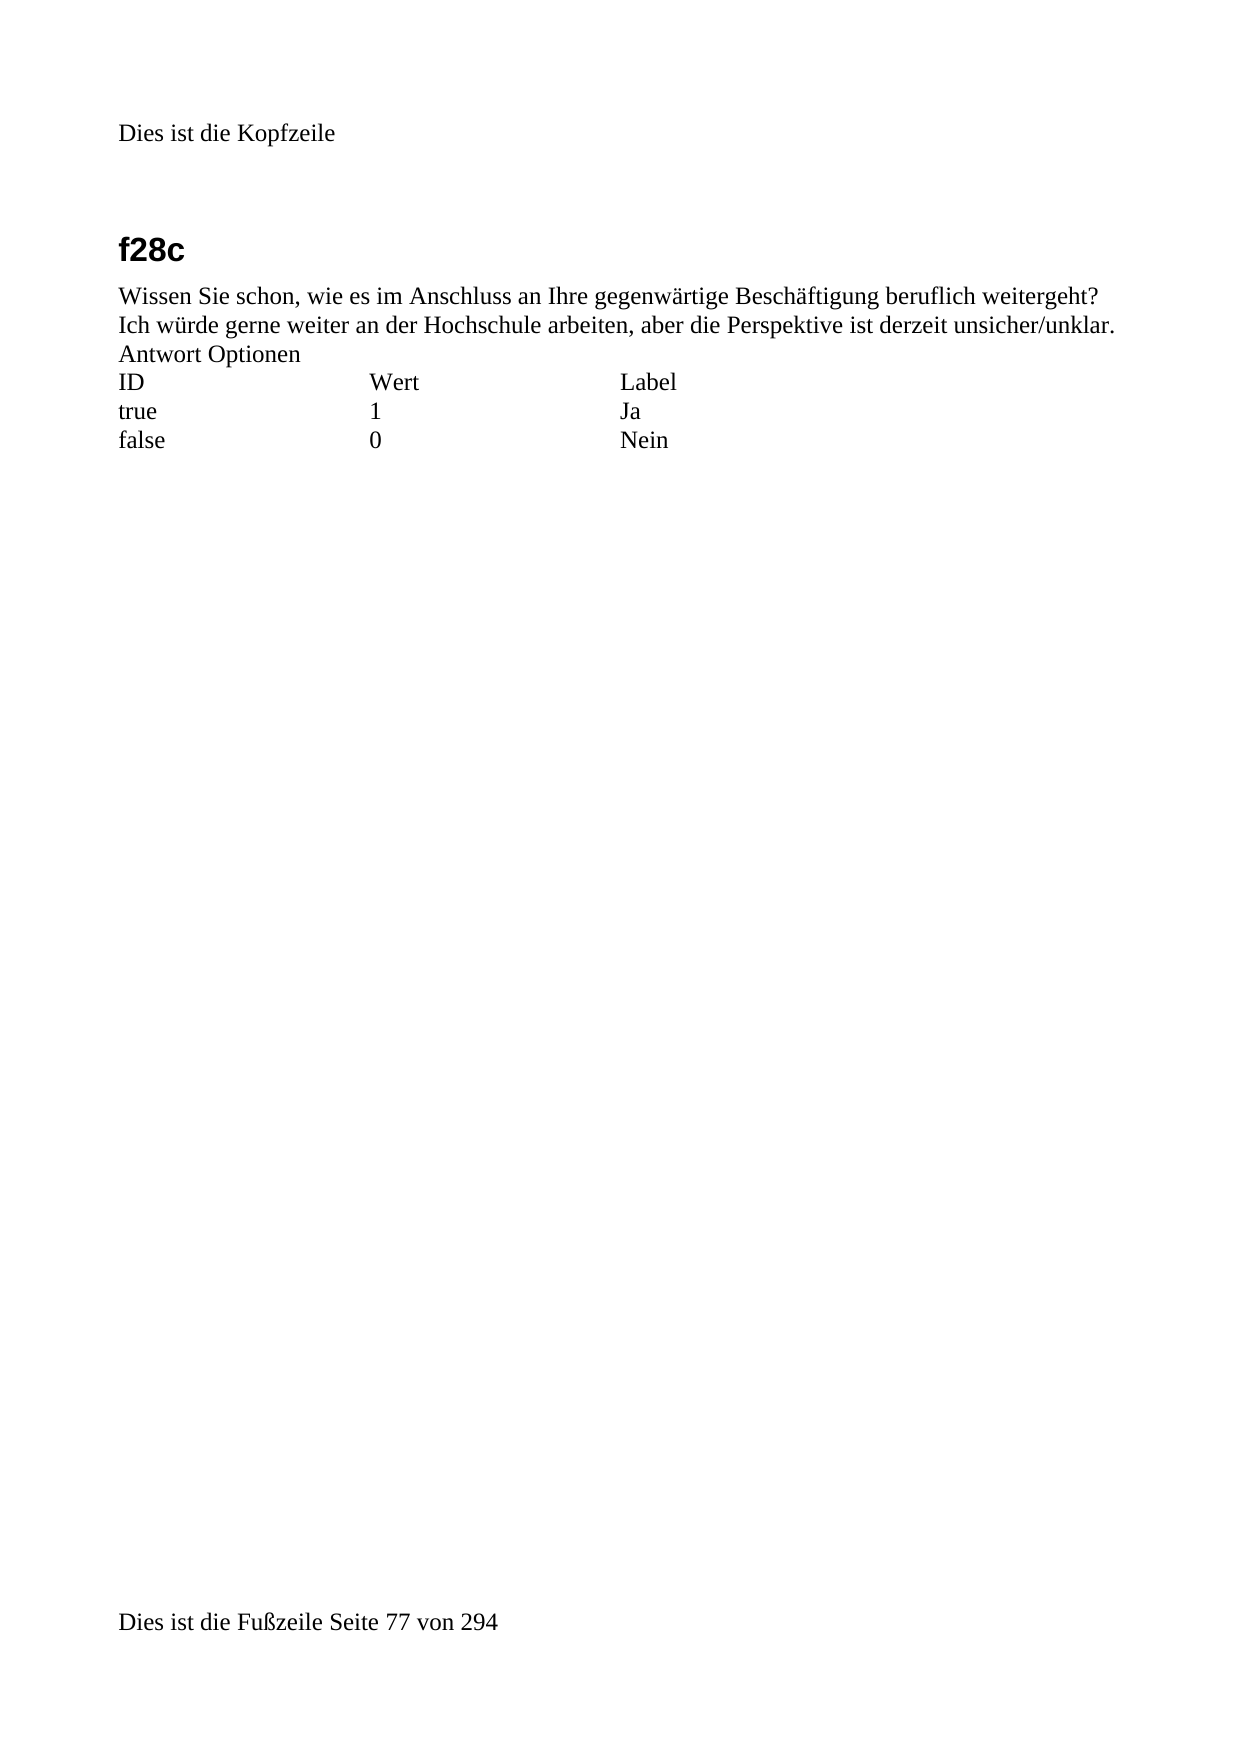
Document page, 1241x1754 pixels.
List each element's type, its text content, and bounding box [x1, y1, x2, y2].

text Antwort Optionen [118, 339, 1122, 367]
subtitle f28c [118, 230, 1122, 269]
table_cell 0 [369, 425, 620, 454]
table_cell 1 [369, 396, 620, 425]
text Ich würde gerne weiter an der Hochschule arbeiten, aber die Perspektive ist derzeit unsicher/unklar. [118, 310, 1122, 339]
table_cell true [118, 396, 369, 425]
table_cell Ja [620, 396, 871, 425]
table_header ID [118, 368, 369, 396]
table_header Wert [369, 368, 620, 396]
table_cell Nein [620, 425, 871, 454]
table_cell false [118, 425, 369, 454]
text Wissen Sie schon, wie es im Anschluss an Ihre gegenwärtige Beschäftigung beruflich weitergeht? [118, 281, 1122, 310]
table_header Label [620, 368, 871, 396]
